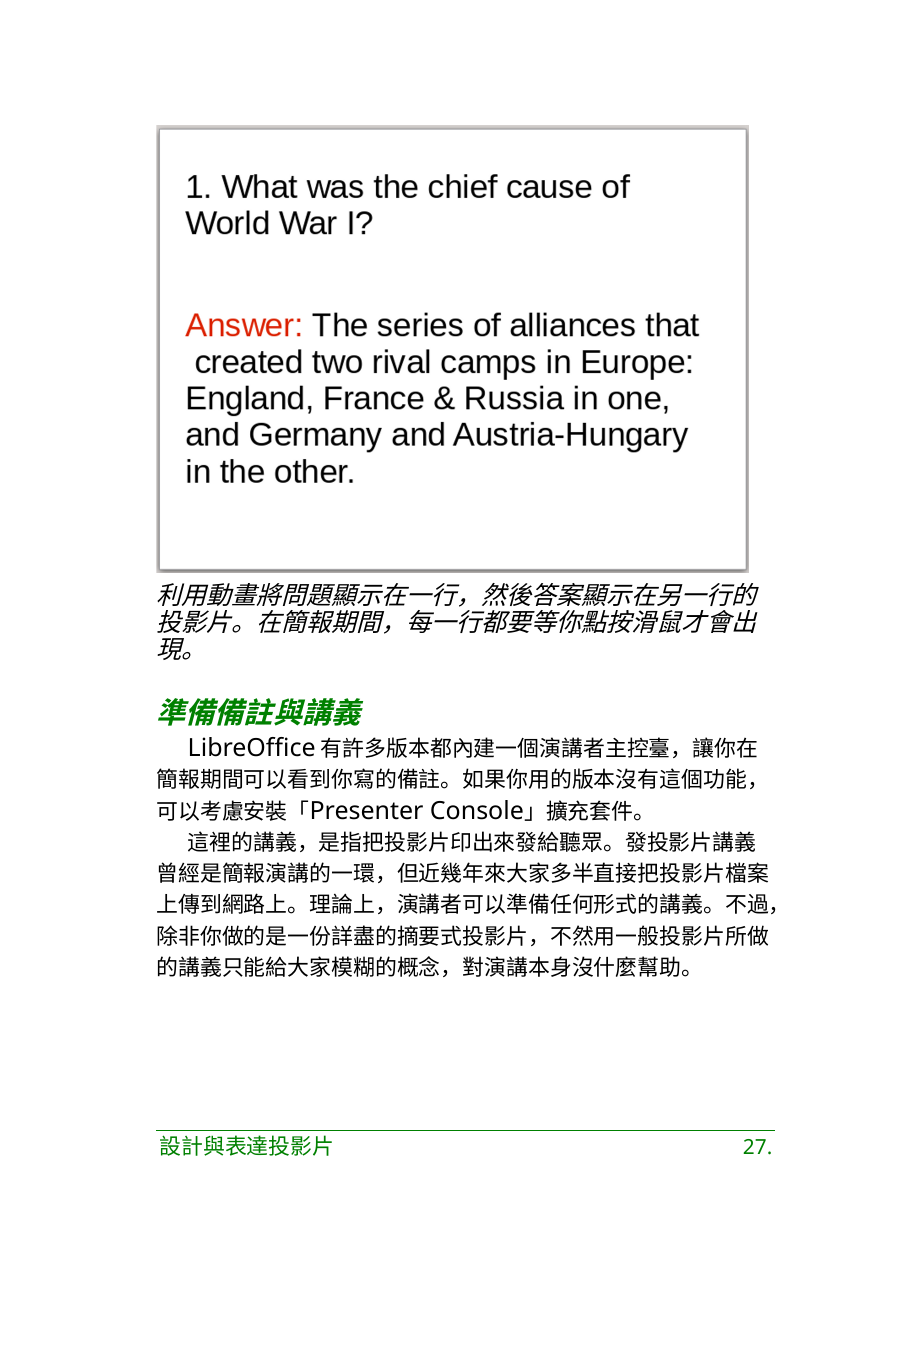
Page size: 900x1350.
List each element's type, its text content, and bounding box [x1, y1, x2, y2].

text LibreOffice有許多版本都內建一個演講者主控臺，讓你在簡報期間可以看到你寫的備註。如果你用的版本沒有這個功能，可以考慮安裝「Presenter Console」擴充套件。 [156, 732, 775, 825]
table_cell 利用動畫將問題顯示在一行，然後答案顯示在另一行的投影片。在簡報期間，每一行都要等你點按滑鼠才會出現。 [156, 575, 775, 664]
subtitle 準備備註與講義 [156, 689, 775, 732]
table_header [156, 125, 775, 575]
picture [156, 125, 749, 573]
text 這裡的講義，是指把投影片印出來發給聽眾。發投影片講義曾經是簡報演講的一環，但近幾年來大家多半直接把投影片檔案上傳到網路上。理論上，演講者可以準備任何形式的講義。不過，除非你做的是一份詳盡的摘要式投影片，不然用一般投影片所做的講義只能給大家模糊的概念，對演講本身沒什麼幫助。 [156, 825, 775, 982]
